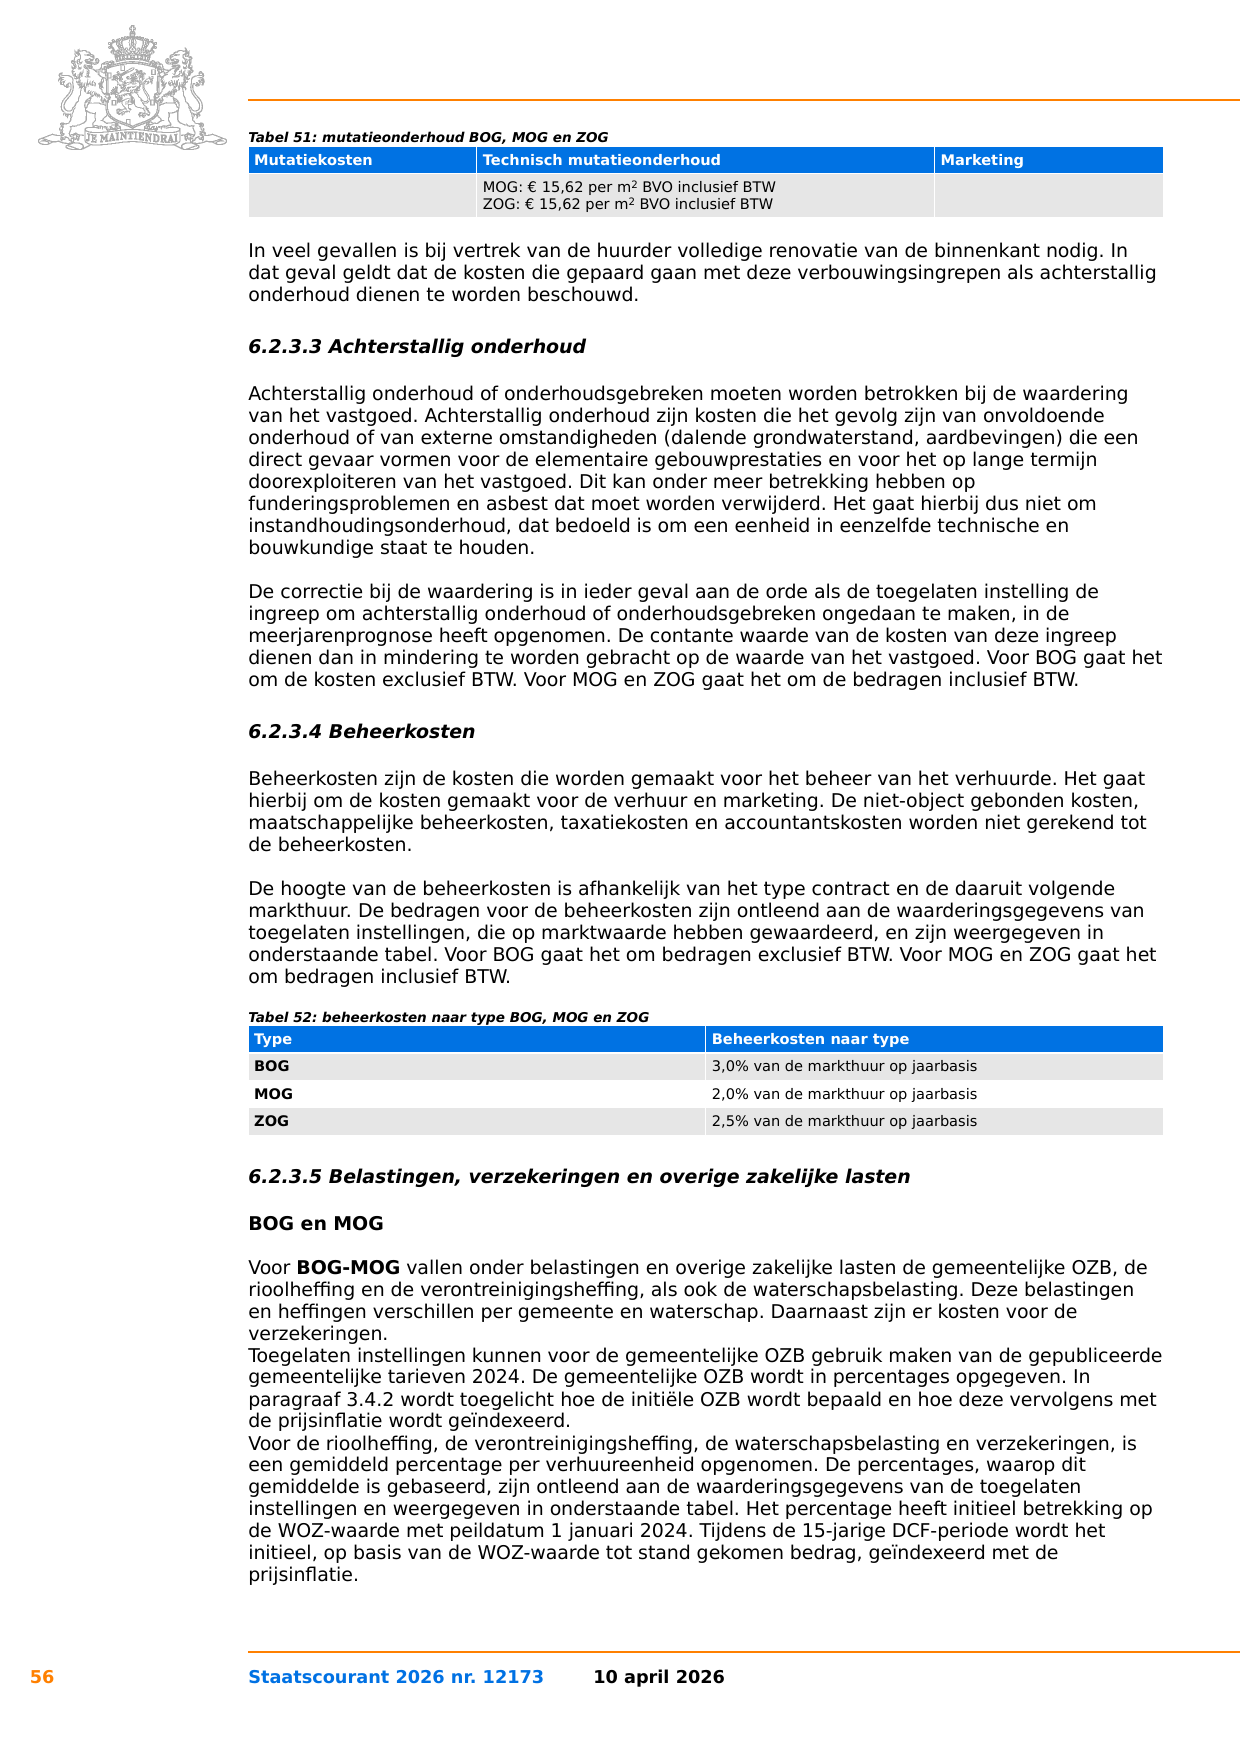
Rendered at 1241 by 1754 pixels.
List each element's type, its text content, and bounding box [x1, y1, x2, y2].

table_cell Type [249, 1026, 705, 1052]
table_cell 2,5% van de markthuur op jaarbasis [706, 1108, 1163, 1135]
table_cell MOG: € 15,62 per m2 BVO inclusief BTW ZOG: € 15,62 per m2 BVO inclusief BTW [477, 174, 934, 217]
subtitle BOG en MOG [248, 1213, 1163, 1235]
table_cell BOG [249, 1054, 705, 1080]
table_cell Technisch mutatieonderhoud [477, 147, 934, 173]
table_cell ZOG [249, 1108, 705, 1135]
table_cell MOG [249, 1081, 705, 1107]
text In veel gevallen is bij vertrek van de huurder volledige renovatie van de binnenkant nodig. In dat geval geldt dat de kosten die gepaard gaan met deze verbouwingsingrepen als achterstallig onderhoud dienen te worden beschouwd. [248, 240, 1163, 306]
text De correctie bij de waardering is in ieder geval aan de orde als de toegelaten instelling de ingreep om achterstallig onderhoud of onderhoudsgebreken ongedaan te maken, in de meerjarenprognose heeft opgenomen. De contante waarde van de kosten van deze ingreep dienen dan in mindering te worden gebracht op de waarde van het vastgoed. Voor BOG gaat het om de kosten exclusief BTW. Voor MOG en ZOG gaat het om de bedragen inclusief BTW. [248, 581, 1163, 691]
subtitle 6.2.3.5 Belastingen, verzekeringen en overige zakelijke lasten [248, 1166, 1163, 1188]
table_cell 3,0% van de markthuur op jaarbasis [706, 1054, 1163, 1080]
subtitle 6.2.3.3 Achterstallig onderhoud [248, 336, 1163, 358]
table_cell [249, 174, 476, 217]
table_cell Marketing [935, 147, 1163, 173]
text Toegelaten instellingen kunnen voor de gemeentelijke OZB gebruik maken van de gepubliceerde gemeentelijke tarieven 2024. De gemeentelijke OZB wordt in percentages opgegeven. In paragraaf 3.4.2 wordt toegelicht hoe de initiële OZB wordt bepaald en hoe deze vervolgens met de prijsinflatie wordt geïndexeerd. [248, 1344, 1163, 1432]
table_cell [935, 174, 1163, 217]
text Achterstallig onderhoud of onderhoudsgebreken moeten worden betrokken bij de waardering van het vastgoed. Achterstallig onderhoud zijn kosten die het gevolg zijn van onvoldoende onderhoud of van externe omstandigheden (dalende grondwaterstand, aardbevingen) die een direct gevaar vormen voor de elementaire gebouwprestaties en voor het op lange termijn doorexploiteren van het vastgoed. Dit kan onder meer betrekking hebben op funderingsproblemen en asbest dat moet worden verwijderd. Het gaat hierbij dus niet om instandhoudingsonderhoud, dat bedoeld is om een eenheid in eenzelfde technische en bouwkundige staat te houden. [248, 383, 1163, 559]
text Voor de rioolheffing, de verontreinigingsheffing, de waterschapsbelasting en verzekeringen, is een gemiddeld percentage per verhuureenheid opgenomen. De percentages, waarop dit gemiddelde is gebaseerd, zijn ontleend aan de waarderingsgegevens van de toegelaten instellingen en weergegeven in onderstaande tabel. Het percentage heeft initieel betrekking op de WOZ-waarde met peildatum 1 januari 2024. Tijdens de 15-jarige DCF-periode wordt het initieel, op basis van de WOZ-waarde tot stand gekomen bedrag, geïndexeerd met de prijsinflatie. [248, 1432, 1163, 1586]
table_cell Mutatiekosten [249, 147, 476, 173]
text De hoogte van de beheerkosten is afhankelijk van het type contract en de daaruit volgende markthuur. De bedragen voor de beheerkosten zijn ontleend aan de waarderingsgegevens van toegelaten instellingen, die op marktwaarde hebben gewaardeerd, en zijn weergegeven in onderstaande tabel. Voor BOG gaat het om bedragen exclusief BTW. Voor MOG en ZOG gaat het om bedragen inclusief BTW. [248, 878, 1163, 987]
picture [38, 25, 227, 150]
table_header Tabel 52: beheerkosten naar type BOG, MOG en ZOG [248, 1009, 1163, 1025]
table_header Tabel 51: mutatieonderhoud BOG, MOG en ZOG [248, 130, 1163, 146]
table_cell 2,0% van de markthuur op jaarbasis [706, 1081, 1163, 1107]
table_cell Beheerkosten naar type [706, 1026, 1163, 1052]
text Beheerkosten zijn de kosten die worden gemaakt voor het beheer van het verhuurde. Het gaat hierbij om de kosten gemaakt voor de verhuur en marketing. De niet-object gebonden kosten, maatschappelijke beheerkosten, taxatiekosten en accountantskosten worden niet gerekend tot de beheerkosten. [248, 768, 1163, 856]
text Voor BOG-MOG vallen onder belastingen en overige zakelijke lasten de gemeentelijke OZB, de rioolheffing en de verontreinigingsheffing, als ook de waterschapsbelasting. Deze belastingen en heffingen verschillen per gemeente en waterschap. Daarnaast zijn er kosten voor de verzekeringen. [248, 1257, 1163, 1344]
subtitle 6.2.3.4 Beheerkosten [248, 721, 1163, 743]
